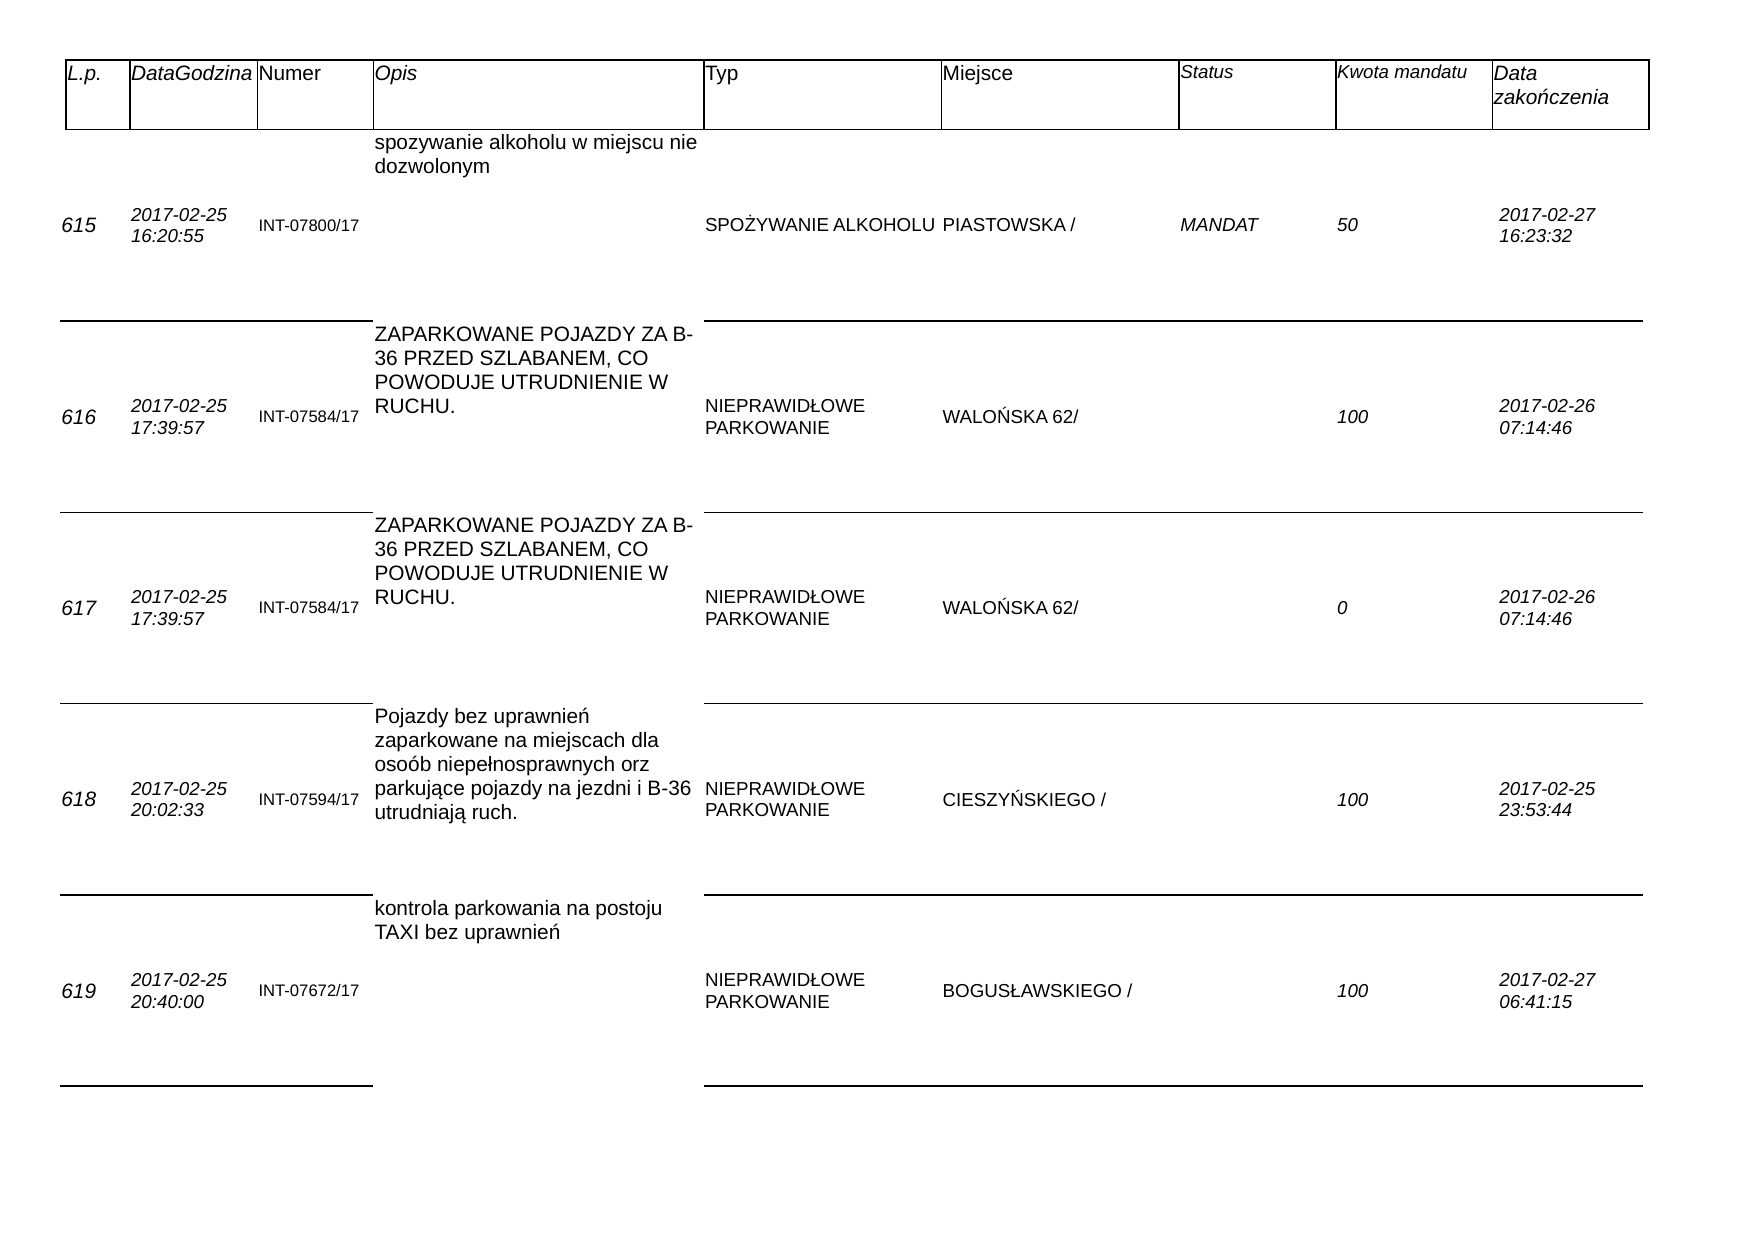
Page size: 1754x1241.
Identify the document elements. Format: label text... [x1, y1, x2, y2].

table_cell 2017-02-25 16:20:55 [130, 130, 257, 320]
table_cell INT-07594/17 [257, 704, 373, 894]
table_cell ZAPARKOWANE POJAZDY ZA B-36 PRZED SZLABANEM, CO POWODUJE UTRUDNIENIE W RUCHU. [373, 511, 704, 703]
table_cell 2017-02-25 17:39:57 [130, 513, 257, 703]
table_cell 2017-02-25 17:39:57 [130, 322, 257, 511]
table_header L.p. [67, 61, 129, 129]
table_header Kwota mandatu [1337, 61, 1492, 129]
table_header Typ [705, 61, 941, 129]
table_header Numer [258, 61, 373, 129]
table_cell spozywanie alkoholu w miejscu nie dozwolonym [373, 130, 704, 320]
table_cell [1179, 704, 1336, 894]
table_cell NIEPRAWIDŁOWE PARKOWANIE [704, 704, 941, 894]
table_cell ZAPARKOWANE POJAZDY ZA B-36 PRZED SZLABANEM, CO POWODUJE UTRUDNIENIE W RUCHU. [373, 320, 704, 511]
table_cell INT-07584/17 [257, 322, 373, 511]
table_cell 618 [60, 704, 130, 894]
table_cell BOGUSŁAWSKIEGO / [941, 896, 1179, 1085]
table_cell [1643, 320, 1649, 511]
table_cell [1643, 130, 1649, 320]
table_cell INT-07584/17 [257, 513, 373, 703]
table_cell 100 [1336, 322, 1498, 511]
table_cell 2017-02-25 20:02:33 [130, 704, 257, 894]
table_cell SPOŻYWANIE ALKOHOLU [704, 130, 941, 320]
table_cell 50 [1336, 130, 1498, 320]
table_cell WALOŃSKA 62/ [941, 513, 1179, 703]
table_cell PIASTOWSKA / [941, 130, 1179, 320]
table_header DataGodzina [131, 61, 257, 129]
table_cell INT-07800/17 [257, 130, 373, 320]
table_cell 2017-02-26 07:14:46 [1498, 322, 1643, 511]
table_cell [1643, 703, 1649, 894]
table_cell WALOŃSKA 62/ [941, 322, 1179, 511]
table_cell 2017-02-27 06:41:15 [1498, 896, 1643, 1085]
table_header Miejsce [942, 61, 1178, 129]
table_cell NIEPRAWIDŁOWE PARKOWANIE [704, 322, 941, 511]
table_cell 100 [1336, 704, 1498, 894]
table_header [60, 59, 65, 129]
table_cell [1643, 511, 1649, 703]
table_cell [1179, 513, 1336, 703]
table_cell MANDAT [1179, 130, 1336, 320]
table_cell NIEPRAWIDŁOWE PARKOWANIE [704, 896, 941, 1085]
table_header Data zakończenia [1493, 61, 1648, 129]
table_cell kontrola parkowania na postoju TAXI bez uprawnień [373, 894, 704, 1085]
table_cell [1179, 896, 1336, 1085]
table_cell 617 [60, 513, 130, 703]
table_cell [1643, 894, 1649, 1085]
table_cell INT-07672/17 [257, 896, 373, 1085]
table_header Status [1180, 61, 1335, 129]
table_cell 2017-02-25 23:53:44 [1498, 704, 1643, 894]
table_cell 615 [60, 129, 130, 320]
table_cell NIEPRAWIDŁOWE PARKOWANIE [704, 513, 941, 703]
table_cell 2017-02-27 16:23:32 [1498, 130, 1643, 320]
table_cell 2017-02-26 07:14:46 [1498, 513, 1643, 703]
table_cell CIESZYŃSKIEGO / [941, 704, 1179, 894]
table_cell 100 [1336, 896, 1498, 1085]
table_cell 2017-02-25 20:40:00 [130, 896, 257, 1085]
table_cell 619 [60, 896, 130, 1085]
table_cell Pojazdy bez uprawnień zaparkowane na miejscach dla osoób niepełnosprawnych orz parkujące pojazdy na jezdni i B-36 utrudniają ruch. [373, 703, 704, 894]
table_cell [1179, 322, 1336, 511]
table_header Opis [374, 61, 703, 129]
table_cell 0 [1336, 513, 1498, 703]
table_cell 616 [60, 322, 130, 511]
